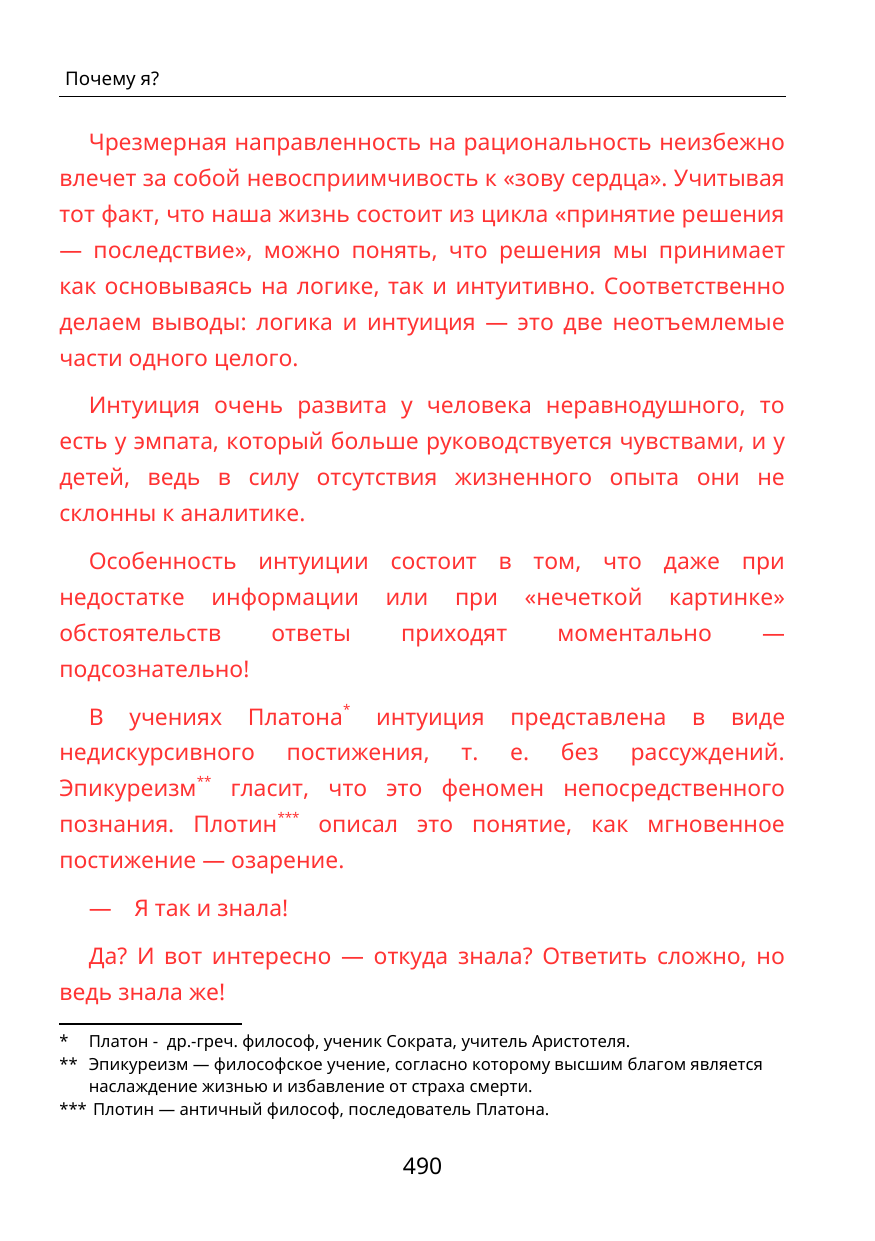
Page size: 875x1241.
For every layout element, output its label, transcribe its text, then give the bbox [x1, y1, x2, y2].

text Эпикуреизм — философское учение, согласно которому высшим благом является наслаждение жизнью и избавление от страха смерти. [59, 1052, 786, 1098]
text Чрезмерная направленность на рациональность неизбежно влечет за собой невосприимчивость к «зову сердца». Учитывая тот факт, что наша жизнь состоит из цикла «принятие решения — последствие», можно понять, что решения мы принимает как основываясь на логике, так и интуитивно. Соответственно делаем выводы: логика и интуиция — это две неотъемлемые части одного целого. [59, 126, 786, 373]
text Да? И вот интересно — откуда знала? Ответить сложно, но ведь знала же! [59, 939, 786, 1007]
text Плотин — античный философ, последователь Платона. [59, 1098, 786, 1120]
text Интуиция очень развита у человека неравнодушного, то есть у эмпата, который больше руководствуется чувствами, и у детей, ведь в силу отсутствия жизненного опыта они не склонны к аналитике. [59, 389, 786, 528]
list Я так и знала! [59, 892, 786, 923]
text В учениях Платона интуиция представлена в виде недискурсивного постижения, т. е. без рассуждений. Эпикуреизм гласит, что это феномен непосредственного познания. Плотин описал это понятие, как мгновенное постижение — озарение. [59, 700, 786, 875]
text Платон - др.-греч. философ, ученик Сократа, учитель Аристотеля. [59, 1029, 786, 1052]
text Особенность интуиции состоит в том, что даже при недостатке информации или при «нечеткой картинке» обстоятельств ответы приходят моментально — подсознательно! [59, 545, 786, 684]
